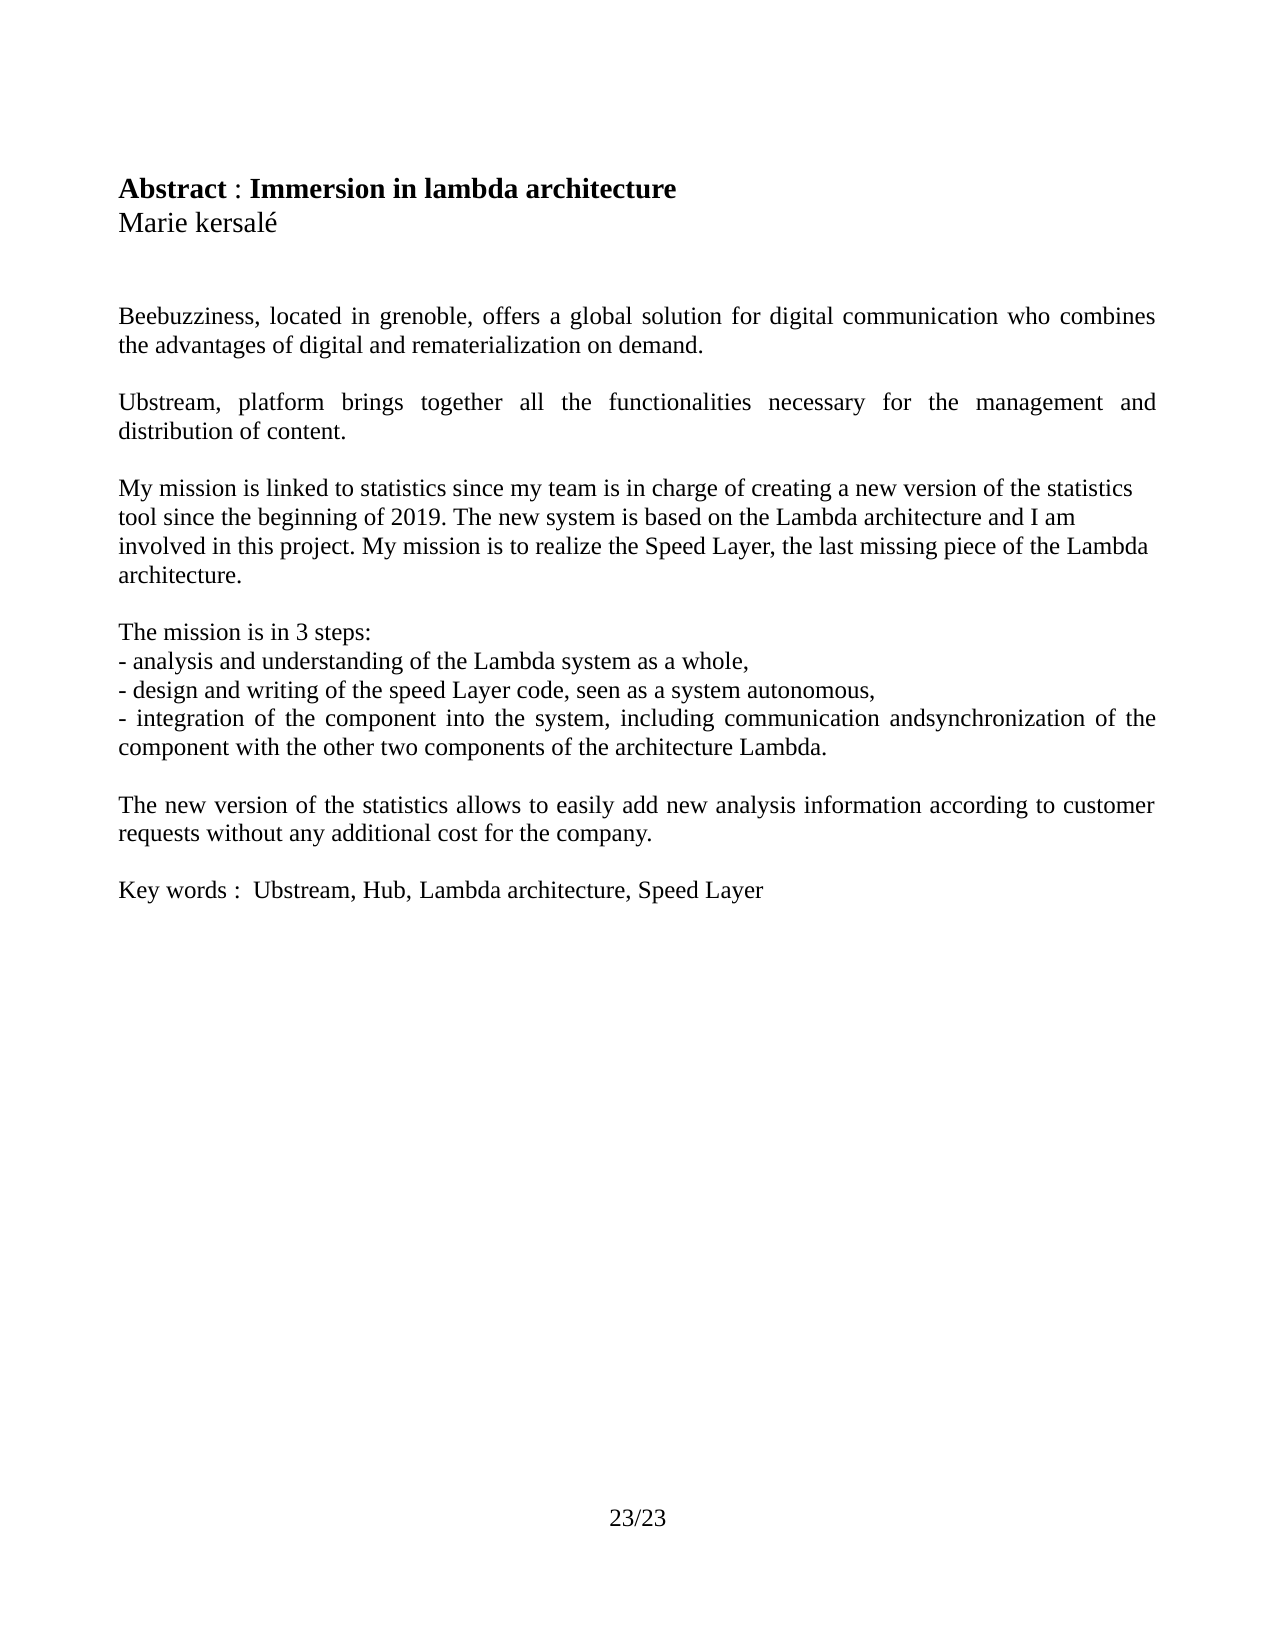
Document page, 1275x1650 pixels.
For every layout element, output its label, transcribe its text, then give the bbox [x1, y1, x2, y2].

text My mission is linked to statistics since my team is in charge of creating a new version of the statistics tool since the beginning of 2019. The new system is based on the Lambda architecture and I am involved in this project. My mission is to realize the Speed Layer, the last missing piece of the Lambda architecture. [118, 473, 1157, 588]
text Beebuzziness, located in grenoble, offers a global solution for digital communication who combines the advantages of digital and rematerialization on demand. [118, 301, 1157, 358]
text - integration of the component into the system, including communication andsynchronization of the component with the other two components of the architecture Lambda. [118, 703, 1157, 761]
text - analysis and understanding of the Lambda system as a whole, [118, 646, 1157, 675]
text Ubstream, platform brings together all the functionalities necessary for the management and distribution of content. [118, 387, 1157, 445]
text The new version of the statistics allows to easily add new analysis information according to customer requests without any additional cost for the company. [118, 790, 1157, 847]
text Marie kersalé [118, 205, 1157, 239]
text The mission is in 3 steps: [118, 617, 1157, 646]
text - design and writing of the speed Layer code, seen as a system autonomous, [118, 675, 1157, 703]
text Abstract : Immersion in lambda architecture [118, 172, 1157, 205]
text Key words : Ubstream, Hub, Lambda architecture, Speed Layer [118, 871, 1157, 905]
